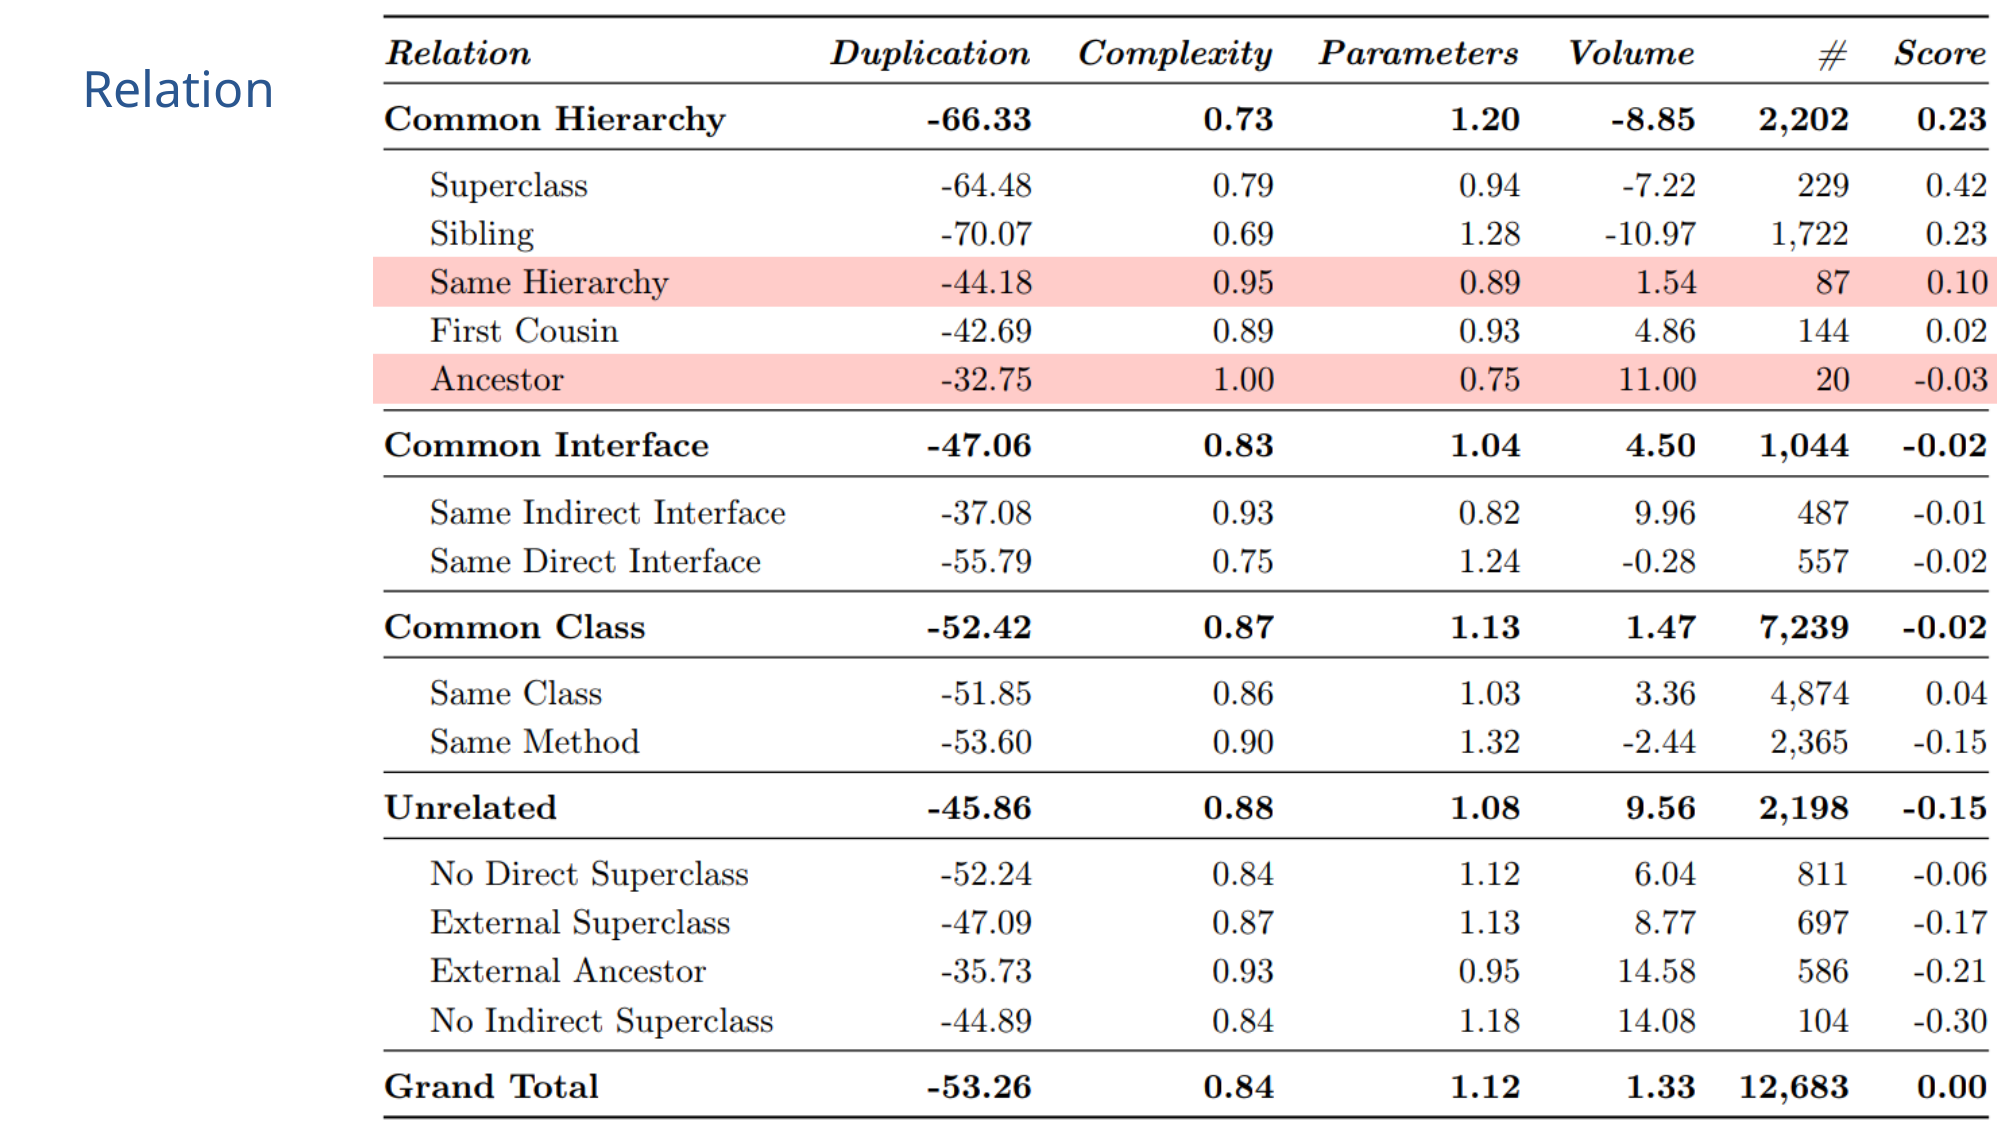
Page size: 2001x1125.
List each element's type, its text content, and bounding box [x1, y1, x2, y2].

text_box Relation [83, 59, 373, 124]
picture [373, 5, 1997, 1125]
